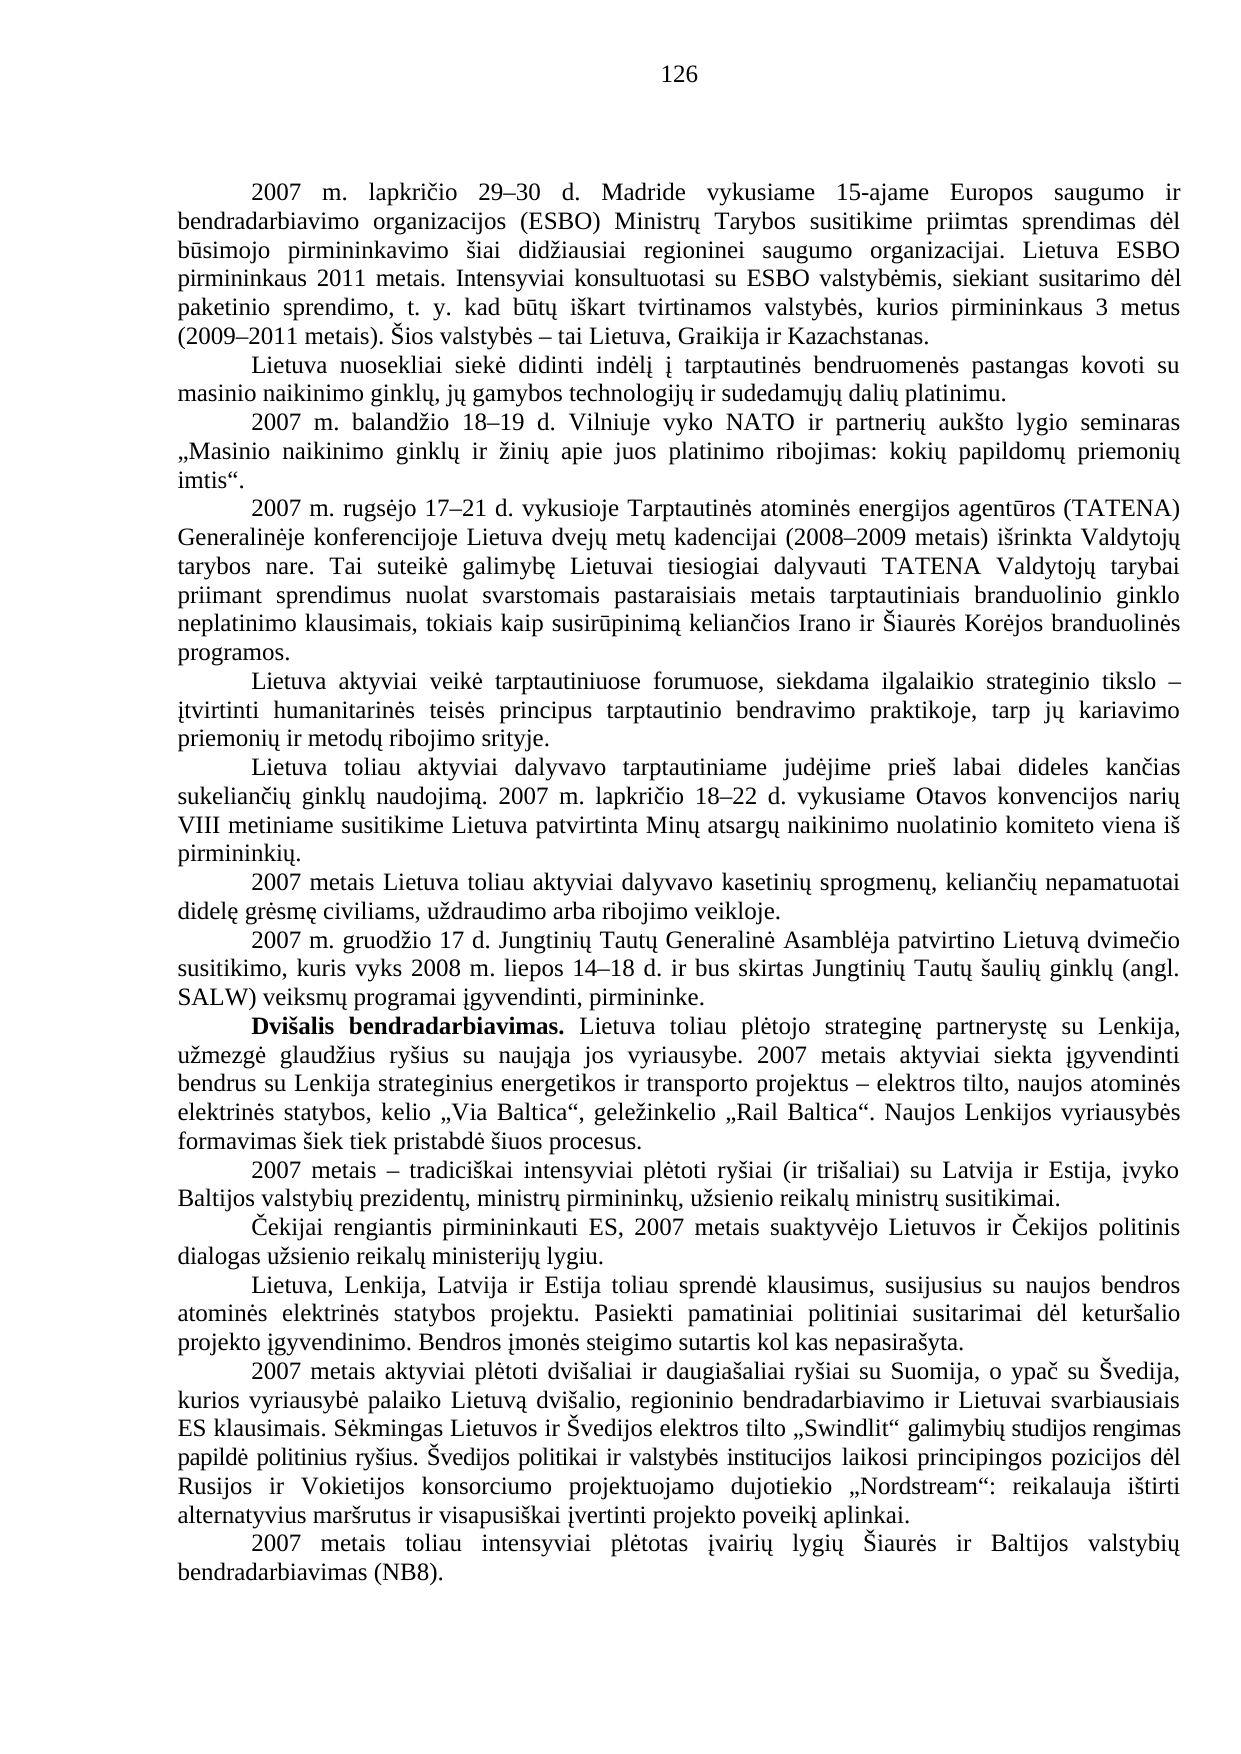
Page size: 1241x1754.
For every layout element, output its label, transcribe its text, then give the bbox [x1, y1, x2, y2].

text 2007 metais Lietuva toliau aktyviai dalyvavo kasetinių sprogmenų, keliančių nepamatuotai didelę grėsmę civiliams, uždraudimo arba ribojimo veikloje. [177, 867, 1181, 925]
text Lietuva nuosekliai siekė didinti indėlį į tarptautinės bendruomenės pastangas kovoti su masinio naikinimo ginklų, jų gamybos technologijų ir sudedamųjų dalių platinimu. [177, 350, 1181, 407]
text 2007 m. lapkričio 29–30 d. Madride vykusiame 15-ajame Europos saugumo ir bendradarbiavimo organizacijos (ESBO) Ministrų Tarybos susitikime priimtas sprendimas dėl būsimojo pirmininkavimo šiai didžiausiai regioninei saugumo organizacijai. Lietuva ESBO pirmininkaus 2011 metais. Intensyviai konsultuotasi su ESBO valstybėmis, siekiant susitarimo dėl paketinio sprendimo, t. y. kad būtų iškart tvirtinamos valstybės, kurios pirmininkaus 3 metus (2009–2011 metais). Šios valstybės – tai Lietuva, Graikija ir Kazachstanas. [177, 177, 1181, 350]
text 2007 metais – tradiciškai intensyviai plėtoti ryšiai (ir trišaliai) su Latvija ir Estija, įvyko Baltijos valstybių prezidentų, ministrų pirmininkų, užsienio reikalų ministrų susitikimai. [177, 1155, 1181, 1212]
text 2007 metais aktyviai plėtoti dvišaliai ir daugiašaliai ryšiai su Suomija, o ypač su Švedija, kurios vyriausybė palaiko Lietuvą dvišalio, regioninio bendradarbiavimo ir Lietuvai svarbiausiais ES klausimais. Sėkmingas Lietuvos ir Švedijos elektros tilto „Swindlit“ galimybių studijos rengimas papildė politinius ryšius. Švedijos politikai ir valstybės institucijos laikosi principingos pozicijos dėl Rusijos ir Vokietijos konsorciumo projektuojamo dujotiekio „Nordstream“: reikalauja ištirti alternatyvius maršrutus ir visapusiškai įvertinti projekto poveikį aplinkai. [177, 1356, 1181, 1528]
text Lietuva toliau aktyviai dalyvavo tarptautiniame judėjime prieš labai dideles kančias sukeliančių ginklų naudojimą. 2007 m. lapkričio 18–22 d. vykusiame Otavos konvencijos narių VIII metiniame susitikime Lietuva patvirtinta Minų atsargų naikinimo nuolatinio komiteto viena iš pirmininkių. [177, 752, 1181, 867]
text 2007 m. balandžio 18–19 d. Vilniuje vyko NATO ir partnerių aukšto lygio seminaras „Masinio naikinimo ginklų ir žinių apie juos platinimo ribojimas: kokių papildomų priemonių imtis“. [177, 407, 1181, 493]
text Dvišalis bendradarbiavimas. Lietuva toliau plėtojo strateginę partnerystę su Lenkija, užmezgė glaudžius ryšius su naująja jos vyriausybe. 2007 metais aktyviai siekta įgyvendinti bendrus su Lenkija strateginius energetikos ir transporto projektus – elektros tilto, naujos atominės elektrinės statybos, kelio „Via Baltica“, geležinkelio „Rail Baltica“. Naujos Lenkijos vyriausybės formavimas šiek tiek pristabdė šiuos procesus. [177, 1011, 1181, 1155]
text Čekijai rengiantis pirmininkauti ES, 2007 metais suaktyvėjo Lietuvos ir Čekijos politinis dialogas užsienio reikalų ministerijų lygiu. [177, 1212, 1181, 1270]
text Lietuva, Lenkija, Latvija ir Estija toliau sprendė klausimus, susijusius su naujos bendros atominės elektrinės statybos projektu. Pasiekti pamatiniai politiniai susitarimai dėl keturšalio projekto įgyvendinimo. Bendros įmonės steigimo sutartis kol kas nepasirašyta. [177, 1270, 1181, 1356]
text 2007 m. rugsėjo 17–21 d. vykusioje Tarptautinės atominės energijos agentūros (TATENA) Generalinėje konferencijoje Lietuva dvejų metų kadencijai (2008–2009 metais) išrinkta Valdytojų tarybos nare. Tai suteikė galimybę Lietuvai tiesiogiai dalyvauti TATENA Valdytojų tarybai priimant sprendimus nuolat svarstomais pastaraisiais metais tarptautiniais branduolinio ginklo neplatinimo klausimais, tokiais kaip susirūpinimą keliančios Irano ir Šiaurės Korėjos branduolinės programos. [177, 493, 1181, 666]
text 2007 metais toliau intensyviai plėtotas įvairių lygių Šiaurės ir Baltijos valstybių bendradarbiavimas (NB8). [177, 1528, 1181, 1586]
text Lietuva aktyviai veikė tarptautiniuose forumuose, siekdama ilgalaikio strateginio tikslo – įtvirtinti humanitarinės teisės principus tarptautinio bendravimo praktikoje, tarp jų kariavimo priemonių ir metodų ribojimo srityje. [177, 666, 1181, 752]
text 2007 m. gruodžio 17 d. Jungtinių Tautų Generalinė Asamblėja patvirtino Lietuvą dvimečio susitikimo, kuris vyks 2008 m. liepos 14–18 d. ir bus skirtas Jungtinių Tautų šaulių ginklų (angl. SALW) veiksmų programai įgyvendinti, pirmininke. [177, 925, 1181, 1011]
